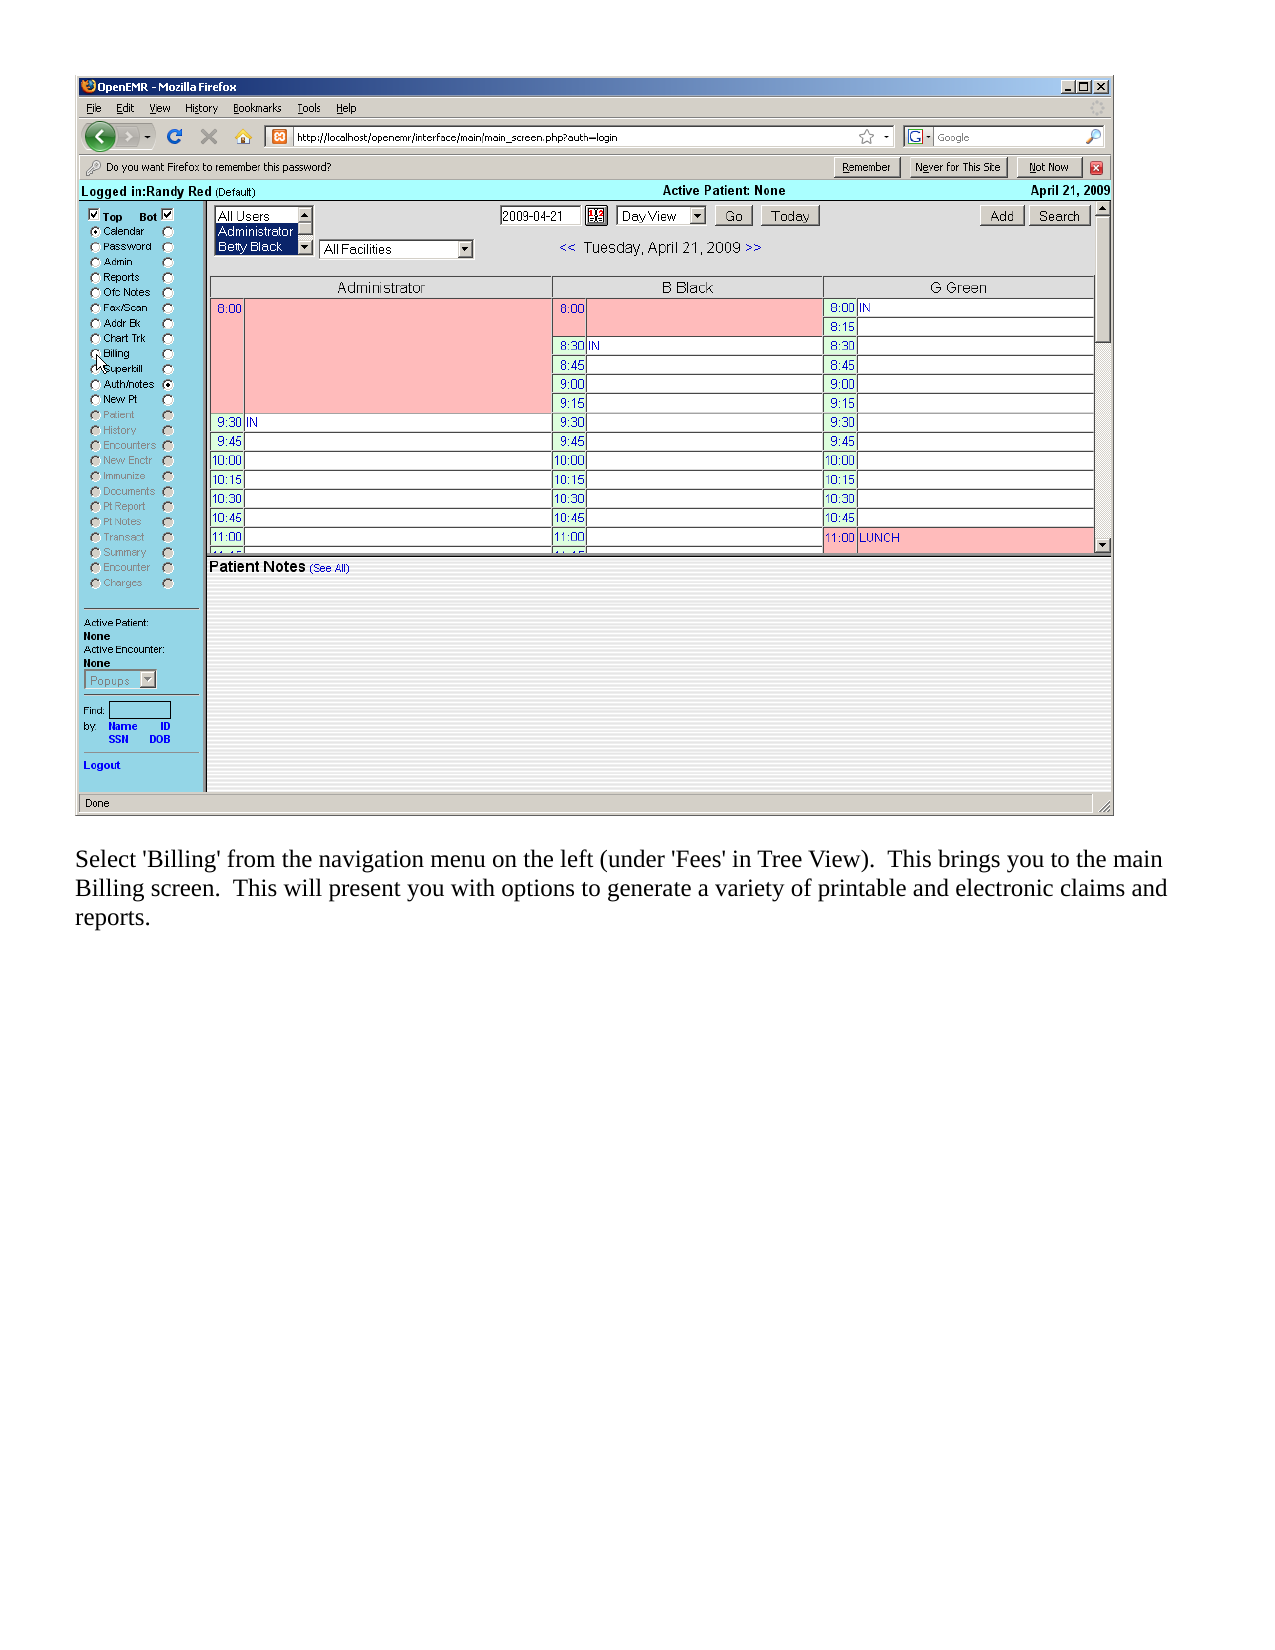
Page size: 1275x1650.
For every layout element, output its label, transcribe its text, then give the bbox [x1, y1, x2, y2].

picture [75, 75, 1114, 816]
text Select 'Billing' from the navigation menu on the left (under 'Fees' in Tree View). This brings you to the main Billing screen. This will present you with options to generate a variety of printable and electronic claims and reports. [75, 844, 1200, 930]
